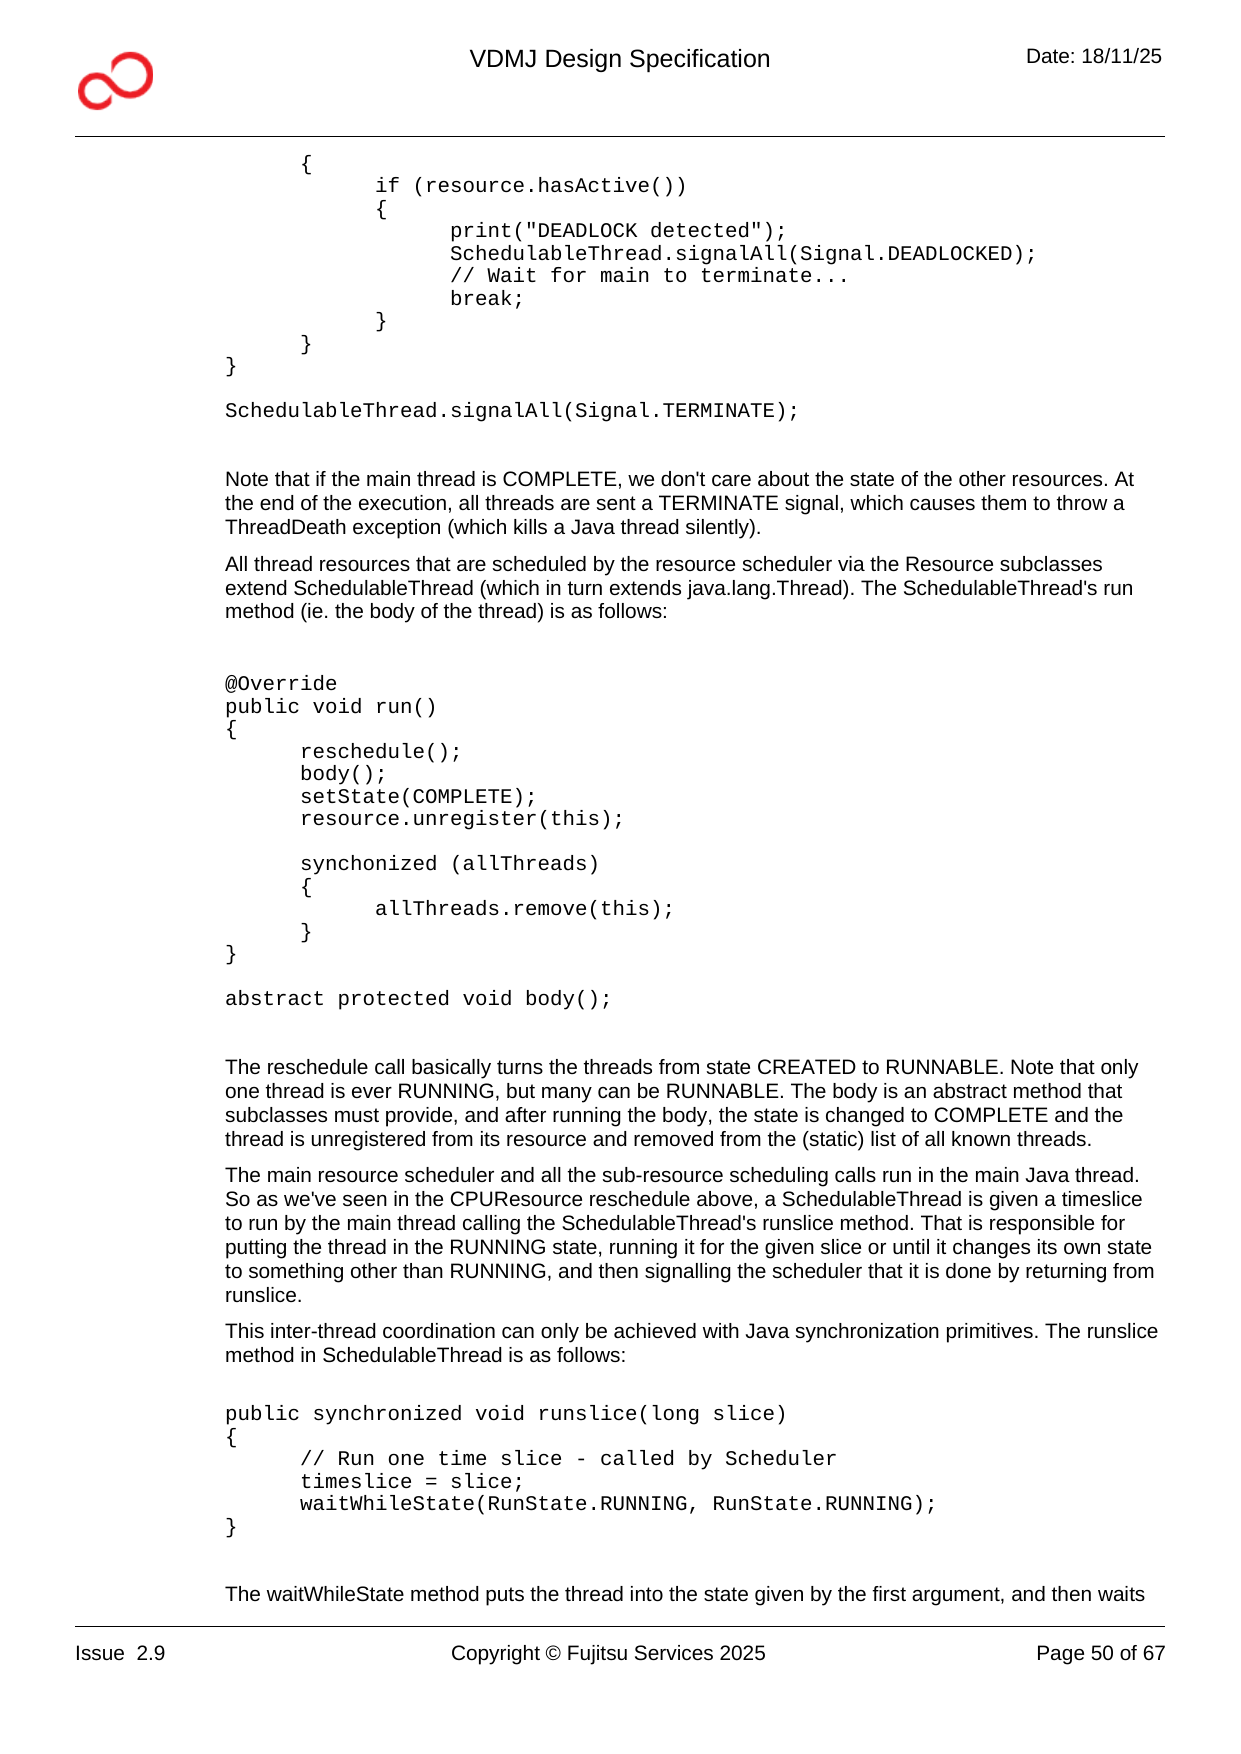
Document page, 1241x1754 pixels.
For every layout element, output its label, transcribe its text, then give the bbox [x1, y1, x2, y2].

text { [225, 875, 1165, 898]
text } [225, 355, 1165, 377]
text All thread resources that are scheduled by the resource scheduler via the Resource subclasses extend SchedulableThread (which in turn extends java.lang.Thread). The SchedulableThread's run method (ie. the body of the thread) is as follows: [225, 552, 1165, 624]
text print("DEADLOCK detected"); [225, 220, 1165, 242]
text resource.unregister(this); [225, 808, 1165, 830]
text } [225, 920, 1165, 943]
text @Override [225, 673, 1165, 695]
text abstract protected void body(); [225, 988, 1165, 1010]
text public void run() [225, 695, 1165, 718]
text { [225, 152, 1165, 175]
text } [225, 943, 1165, 965]
text body(); [225, 763, 1165, 785]
text } [225, 332, 1165, 355]
picture [78, 44, 153, 120]
text // Run one time slice - called by Scheduler [225, 1448, 1165, 1470]
text reschedule(); [225, 740, 1165, 763]
text synchonized (allThreads) [225, 853, 1165, 875]
text { [225, 1425, 1165, 1448]
text { [225, 718, 1165, 740]
text } [225, 1515, 1165, 1538]
text SchedulableThread.signalAll(Signal.DEADLOCKED); [225, 242, 1165, 265]
text setState(COMPLETE); [225, 785, 1165, 808]
text allThreads.remove(this); [225, 898, 1165, 920]
text break; [225, 287, 1165, 310]
text SchedulableThread.signalAll(Signal.TERMINATE); [225, 400, 1165, 422]
text The main resource scheduler and all the sub-resource scheduling calls run in the main Java thread. So as we've seen in the CPUResource reschedule above, a SchedulableThread is given a timeslice to run by the main thread calling the SchedulableThread's runslice method. That is responsible for putting the thread in the RUNNING state, running it for the given slice or until it changes its own state to something other than RUNNING, and then signalling the scheduler that it is done by returning from runslice. [225, 1163, 1165, 1307]
text The waitWhileState method puts the thread into the state given by the first argument, and then waits [225, 1583, 1165, 1607]
text timeslice = slice; [225, 1470, 1165, 1493]
text { [225, 197, 1165, 220]
text waitWhileState(RunState.RUNNING, RunState.RUNNING); [225, 1493, 1165, 1515]
text } [225, 310, 1165, 332]
text Note that if the main thread is COMPLETE, we don't care about the state of the other resources. At the end of the execution, all threads are sent a TERMINATE signal, which causes them to throw a ThreadDeath exception (which kills a Java thread silently). [225, 467, 1165, 539]
text public synchronized void runslice(long slice) [225, 1403, 1165, 1425]
text if (resource.hasActive()) [225, 175, 1165, 197]
text // Wait for main to terminate... [225, 265, 1165, 287]
text This inter-thread coordination can only be achieved with Java synchronization primitives. The runslice method in SchedulableThread is as follows: [225, 1320, 1165, 1368]
text The reschedule call basically turns the threads from state CREATED to RUNNABLE. Note that only one thread is ever RUNNING, but many can be RUNNABLE. The body is an abstract method that subclasses must provide, and after running the body, the state is changed to COMPLETE and the thread is unregistered from its resource and removed from the (static) list of all known threads. [225, 1055, 1165, 1151]
